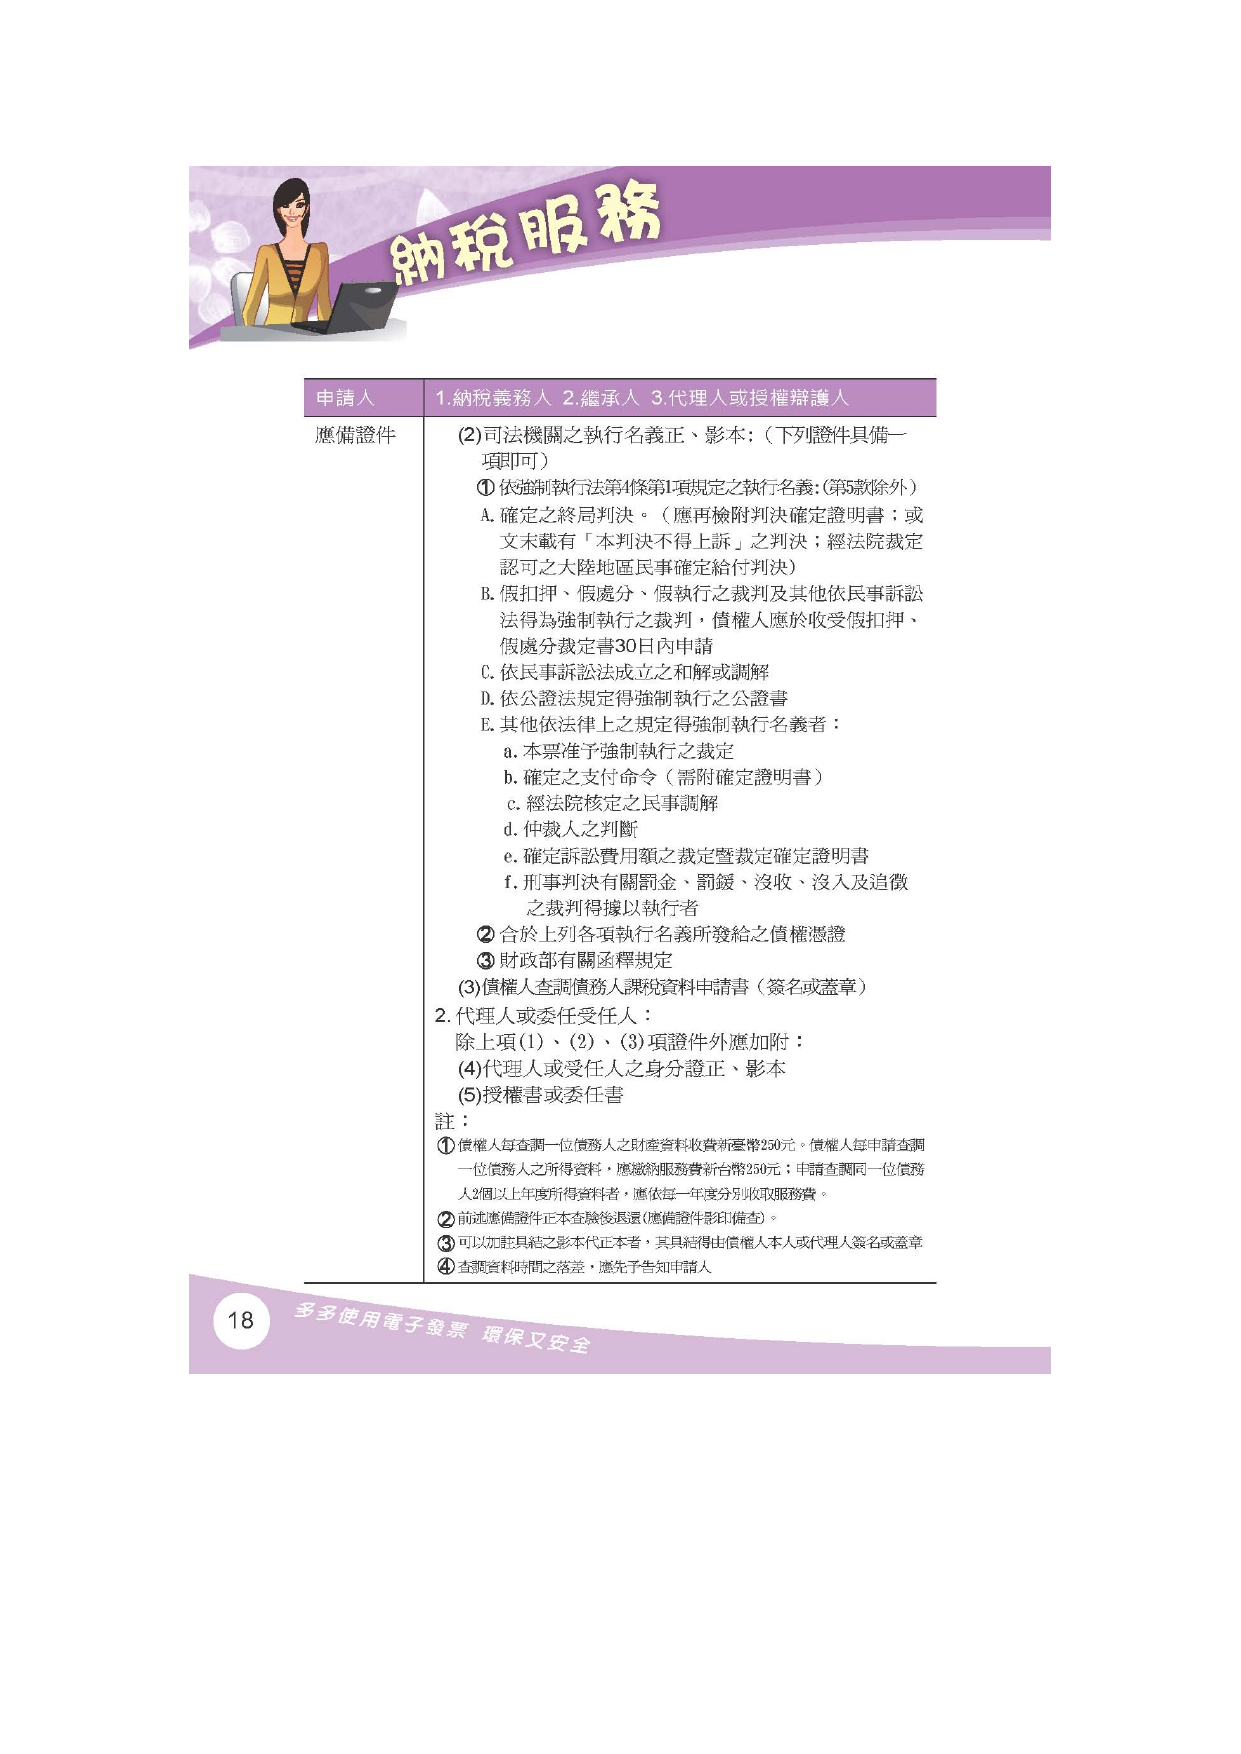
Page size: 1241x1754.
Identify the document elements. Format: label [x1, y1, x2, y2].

picture [189, 166, 1051, 1374]
